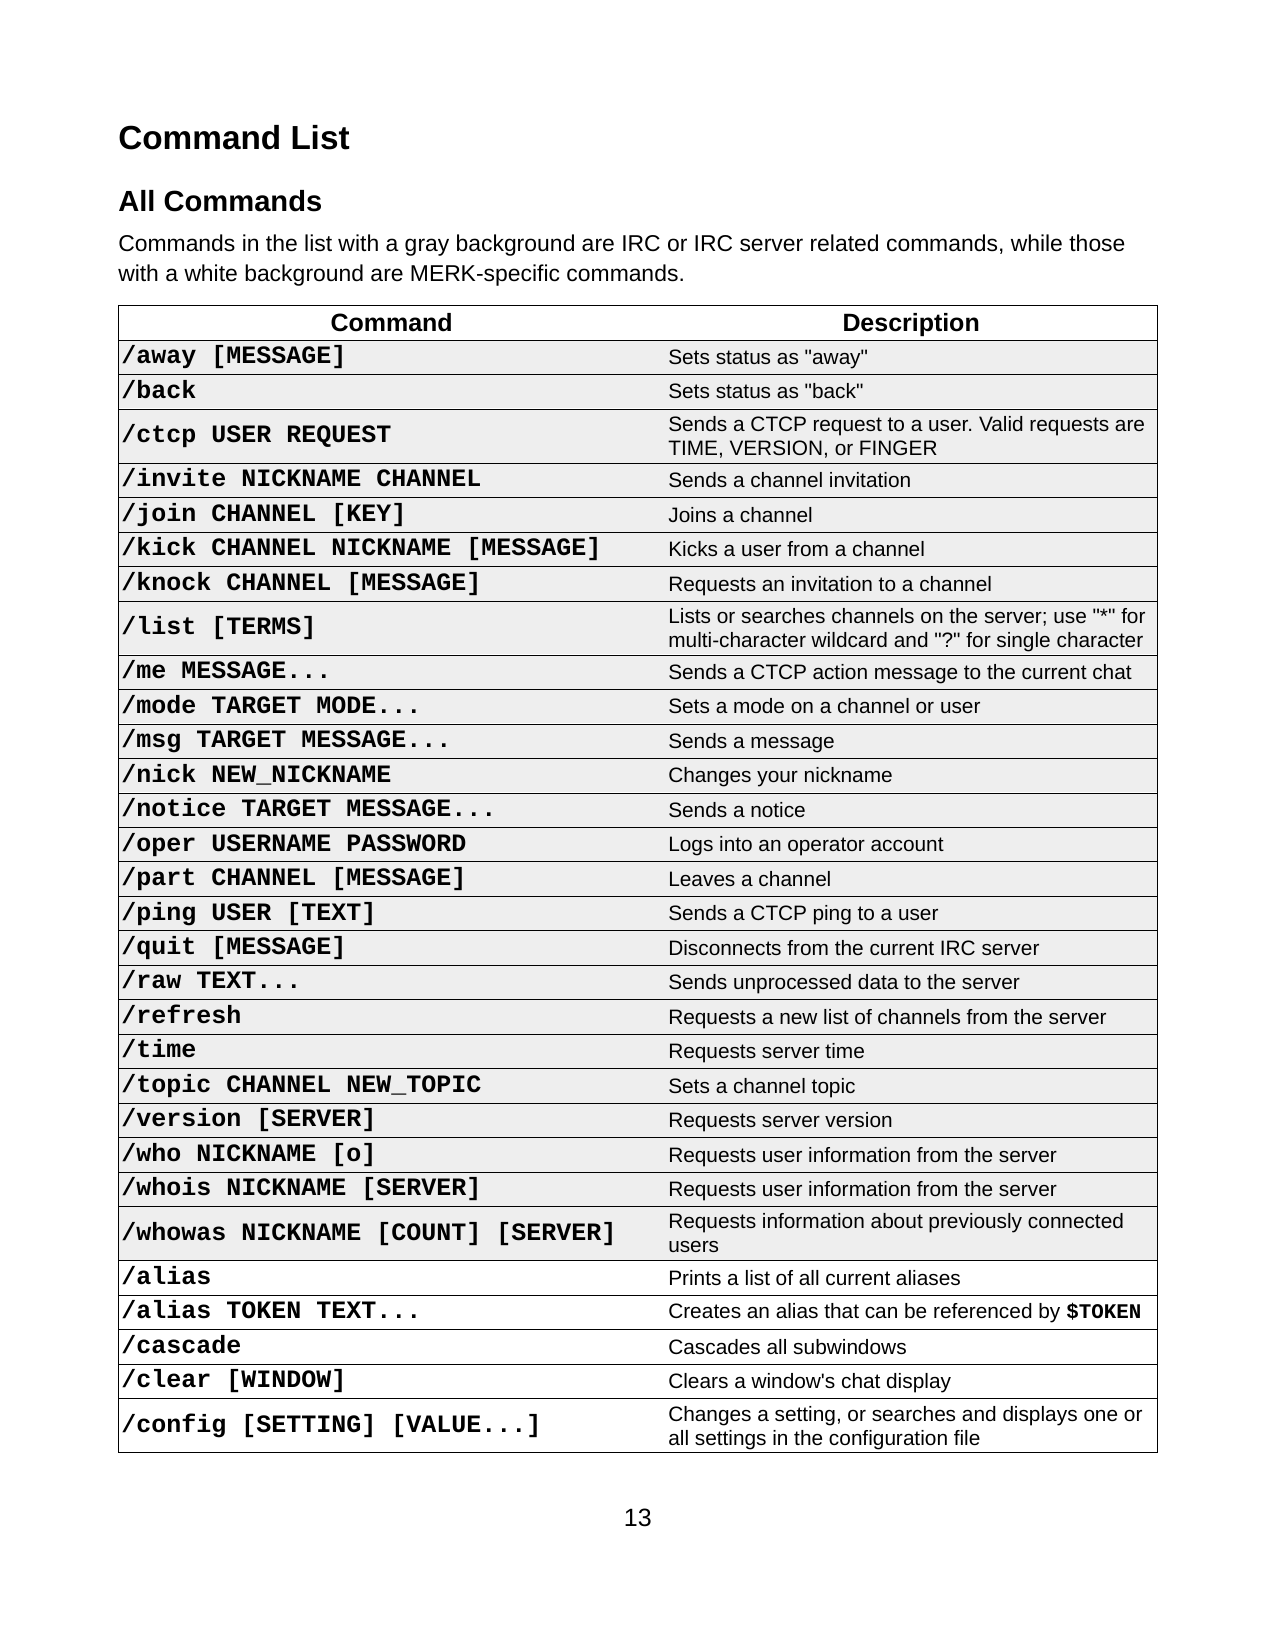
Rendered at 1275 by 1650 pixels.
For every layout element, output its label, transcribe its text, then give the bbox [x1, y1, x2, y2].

table_cell Creates an alias that can be referenced by $TOKEN [665, 1296, 1157, 1329]
table_cell Logs into an operator account [665, 828, 1157, 861]
table_cell Sets a mode on a channel or user [665, 690, 1157, 723]
table_cell /me MESSAGE... [119, 656, 665, 689]
table_cell /whois NICKNAME [SERVER] [119, 1173, 665, 1206]
table_cell Requests information about previously connected users [665, 1207, 1157, 1260]
table_cell Requests an invitation to a channel [665, 567, 1157, 601]
table_cell Sends a CTCP request to a user. Valid requests are TIME, VERSION, or FINGER [665, 410, 1157, 463]
table_cell /nick NEW_NICKNAME [119, 759, 665, 792]
table_cell /mode TARGET MODE... [119, 690, 665, 723]
table_cell Disconnects from the current IRC server [665, 931, 1157, 965]
table_cell /ctcp USER REQUEST [119, 410, 665, 463]
table_cell /msg TARGET MESSAGE... [119, 725, 665, 758]
table_cell Requests server version [665, 1104, 1157, 1137]
table_cell Sends a message [665, 725, 1157, 758]
table_cell Requests user information from the server [665, 1138, 1157, 1172]
table_cell /ping USER [TEXT] [119, 897, 665, 930]
table_cell /back [119, 375, 665, 408]
table_cell Lists or searches channels on the server; use "*" for multi-character wildcard and "?" for single character [665, 602, 1157, 654]
table_cell Kicks a user from a channel [665, 533, 1157, 566]
table_cell /alias [119, 1261, 665, 1295]
table_cell /version [SERVER] [119, 1104, 665, 1137]
table_cell /refresh [119, 1000, 665, 1034]
table_cell Sets a channel topic [665, 1069, 1157, 1103]
table_cell /away [MESSAGE] [119, 341, 665, 374]
table_cell Leaves a channel [665, 862, 1157, 896]
table_cell Requests user information from the server [665, 1173, 1157, 1206]
table_cell /quit [MESSAGE] [119, 931, 665, 965]
text Commands in the list with a gray background are IRC or IRC server related commands, while those with a white background are MERK-specific commands. [118, 230, 1157, 286]
table_cell Changes your nickname [665, 759, 1157, 792]
table_cell /time [119, 1035, 665, 1068]
table_cell /part CHANNEL [MESSAGE] [119, 862, 665, 896]
table_cell Clears a window's chat display [665, 1365, 1157, 1398]
table_cell /clear [WINDOW] [119, 1365, 665, 1398]
table_cell Joins a channel [665, 498, 1157, 532]
table_cell Sends a CTCP action message to the current chat [665, 656, 1157, 689]
table_cell /topic CHANNEL NEW_TOPIC [119, 1069, 665, 1103]
table_cell Requests server time [665, 1035, 1157, 1068]
table_cell Sends unprocessed data to the server [665, 966, 1157, 999]
table_cell Requests a new list of channels from the server [665, 1000, 1157, 1034]
table_cell /raw TEXT... [119, 966, 665, 999]
table_cell Sets status as "back" [665, 375, 1157, 408]
subtitle All Commands [118, 184, 1157, 217]
table_cell /cascade [119, 1330, 665, 1364]
table_cell /config [SETTING] [VALUE...] [119, 1399, 665, 1452]
table_cell Sends a notice [665, 794, 1157, 827]
table_cell Prints a list of all current aliases [665, 1261, 1157, 1295]
table_cell /oper USERNAME PASSWORD [119, 828, 665, 861]
table_cell /whowas NICKNAME [COUNT] [SERVER] [119, 1207, 665, 1260]
table_cell /alias TOKEN TEXT... [119, 1296, 665, 1329]
table_header Command [119, 306, 665, 339]
table_header Description [665, 306, 1157, 339]
table_cell Sends a CTCP ping to a user [665, 897, 1157, 930]
table_cell /kick CHANNEL NICKNAME [MESSAGE] [119, 533, 665, 566]
table_cell /notice TARGET MESSAGE... [119, 794, 665, 827]
table_cell Cascades all subwindows [665, 1330, 1157, 1364]
table_cell /invite NICKNAME CHANNEL [119, 464, 665, 497]
table_cell /list [TERMS] [119, 602, 665, 654]
table_cell Changes a setting, or searches and displays one or all settings in the configuration file [665, 1399, 1157, 1452]
subtitle Command List [118, 118, 1157, 157]
table_cell Sets status as "away" [665, 341, 1157, 374]
table_cell /join CHANNEL [KEY] [119, 498, 665, 532]
table_cell /knock CHANNEL [MESSAGE] [119, 567, 665, 601]
table_cell Sends a channel invitation [665, 464, 1157, 497]
table_cell /who NICKNAME [o] [119, 1138, 665, 1172]
